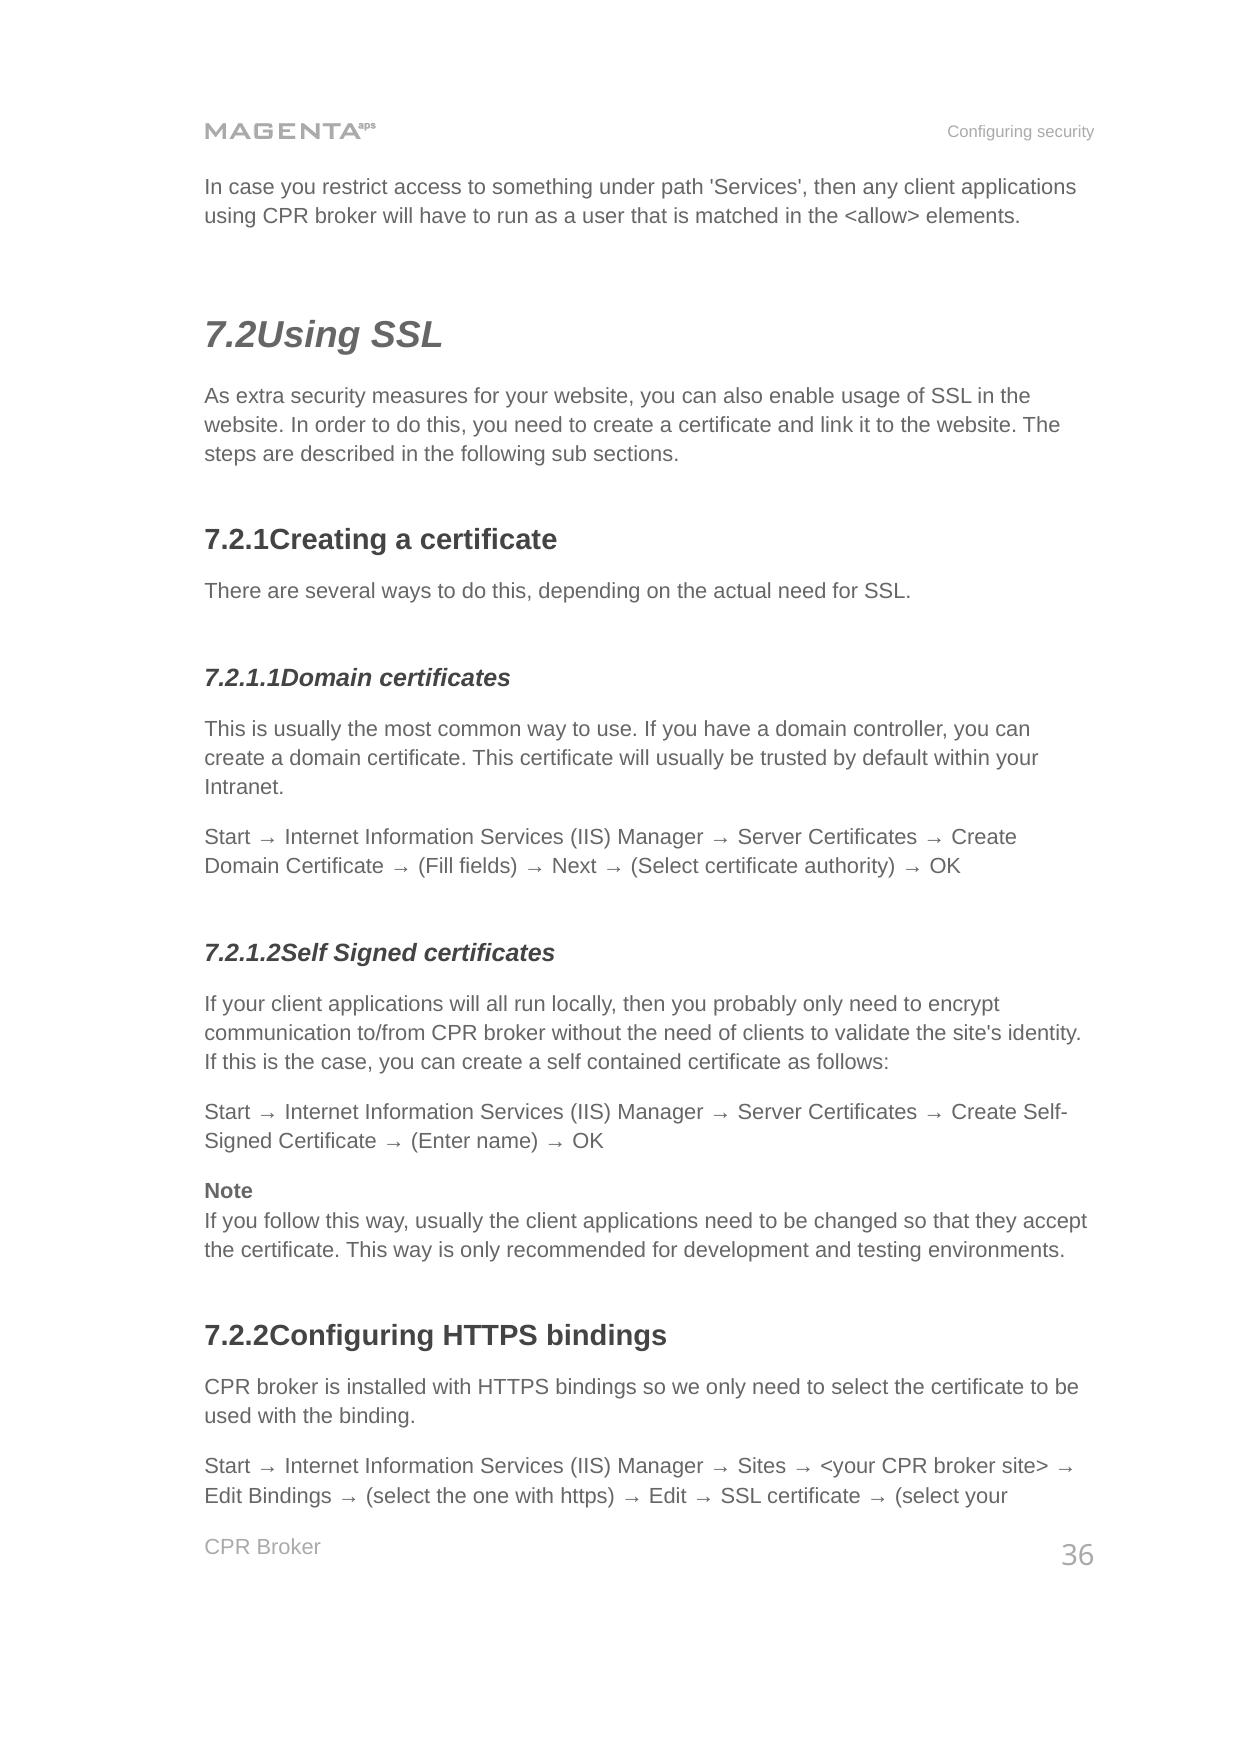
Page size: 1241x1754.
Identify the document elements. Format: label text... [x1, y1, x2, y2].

text Start → Internet Information Services (IIS) Manager → Server Certificates → Create Domain Certificate → (Fill fields) → Next → (Select certificate authority) → OK [204, 821, 1094, 880]
text There are several ways to do this, depending on the actual need for SSL. [204, 576, 1094, 605]
subtitle Using SSL [204, 301, 1094, 359]
text Note If you follow this way, usually the client applications need to be changed so that they accept the certificate. This way is only recommended for development and testing environments. [204, 1176, 1094, 1263]
text As extra security measures for your website, you can also enable usage of SSL in the website. In order to do this, you need to create a certificate and link it to the website. The steps are described in the following sub sections. [204, 380, 1094, 467]
text CPR broker is installed with HTTPS bindings so we only need to select the certificate to be used with the binding. [204, 1371, 1094, 1430]
subtitle Domain certificates [204, 640, 1094, 698]
text Start → Internet Information Services (IIS) Manager → Sites → <your CPR broker site> → Edit Bindings → (select the one with https) → Edit → SSL certificate → (select your [204, 1451, 1094, 1509]
text This is usually the most common way to use. If you have a domain controller, you can create a domain certificate. This certificate will usually be trusted by default within your Intranet. [204, 713, 1094, 801]
text In case you restrict access to something under path 'Services', then any client applications using CPR broker will have to run as a user that is matched in the <allow> elements. [204, 171, 1094, 230]
subtitle Self Signed certificates [204, 915, 1094, 973]
text Start → Internet Information Services (IIS) Manager → Server Certificates → Create Self-Signed Certificate → (Enter name) → OK [204, 1096, 1094, 1155]
subtitle Configuring HTTPS bindings [204, 1298, 1094, 1357]
text If your client applications will all run locally, then you probably only need to encrypt communication to/from CPR broker without the need of clients to validate the site's identity. If this is the case, you can create a self contained certificate as follows: [204, 988, 1094, 1076]
subtitle Creating a certificate [204, 503, 1094, 561]
